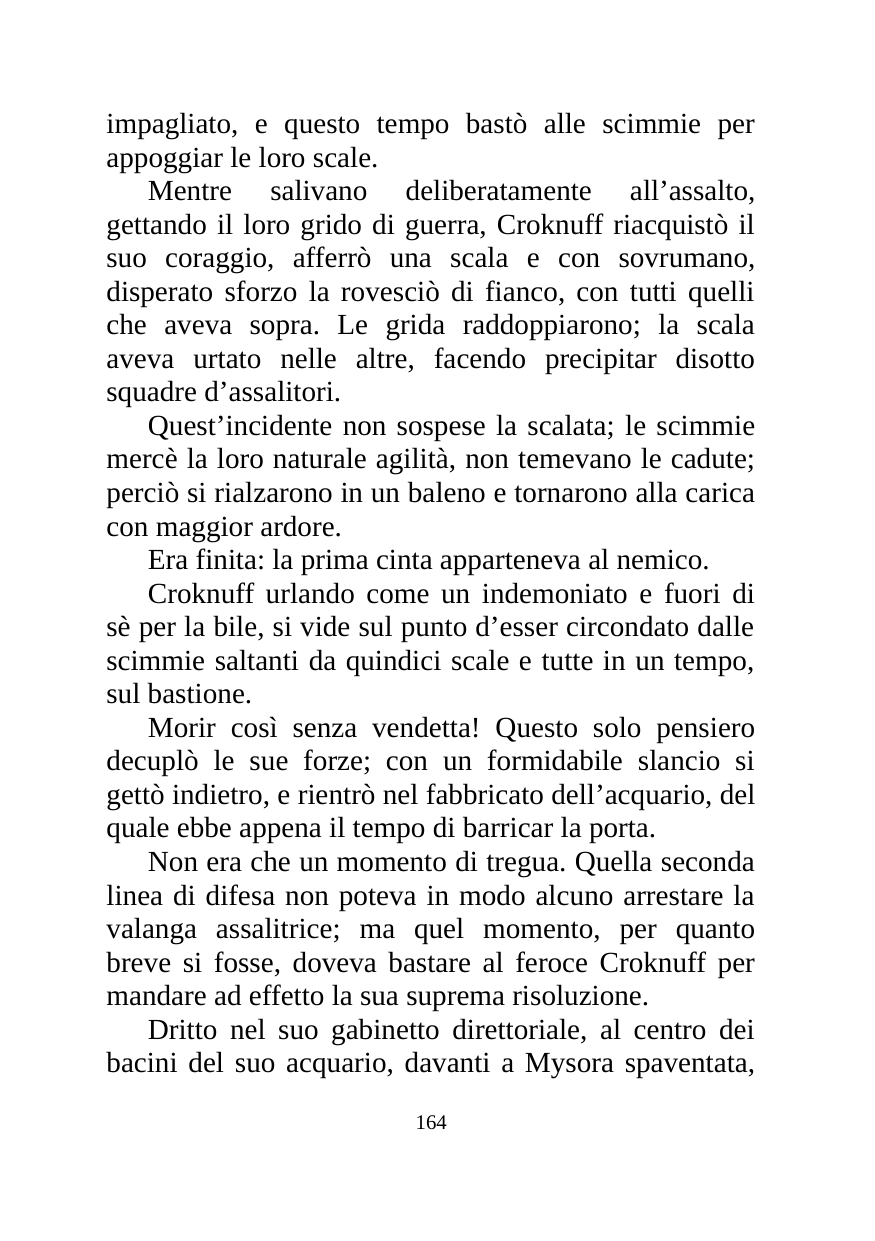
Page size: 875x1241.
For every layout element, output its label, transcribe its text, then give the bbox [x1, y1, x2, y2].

text Non era che un momento di tregua. Quella seconda linea di difesa non poteva in modo alcuno arrestare la valanga assalitrice; ma quel momento, per quanto breve si fosse, doveva bastare al feroce Croknuff per mandare ad effetto la sua suprema risoluzione. [106, 844, 756, 1012]
text Quest’incidente non sospese la scalata; le scimmie mercè la loro naturale agilità, non temevano le cadute; perciò si rialzarono in un baleno e tornarono alla carica con maggior ardore. [106, 408, 756, 542]
text Dritto nel suo gabinetto direttoriale, al centro dei bacini del suo acquario, davanti a Mysora spaventata, [106, 1012, 756, 1079]
text impagliato, e questo tempo bastò alle scimmie per appoggiar le loro scale. [106, 106, 756, 173]
text Croknuff urlando come un indemoniato e fuori di sè per la bile, si vide sul punto d’esser circondato dalle scimmie saltanti da quindici scale e tutte in un tempo, sul bastione. [106, 576, 756, 710]
text Mentre salivano deliberatamente all’assalto, gettando il loro grido di guerra, Croknuff riacquistò il suo coraggio, afferrò una scala e con sovrumano, disperato sforzo la rovesciò di fianco, con tutti quelli che aveva sopra. Le grida raddoppiarono; la scala aveva urtato nelle altre, facendo precipitar disotto squadre d’assalitori. [106, 173, 756, 408]
text Era finita: la prima cinta apparteneva al nemico. [106, 542, 756, 576]
text Morir così senza vendetta! Questo solo pensiero decuplò le sue forze; con un formidabile slancio si gettò indietro, e rientrò nel fabbricato dell’acquario, del quale ebbe appena il tempo di barricar la porta. [106, 710, 756, 844]
